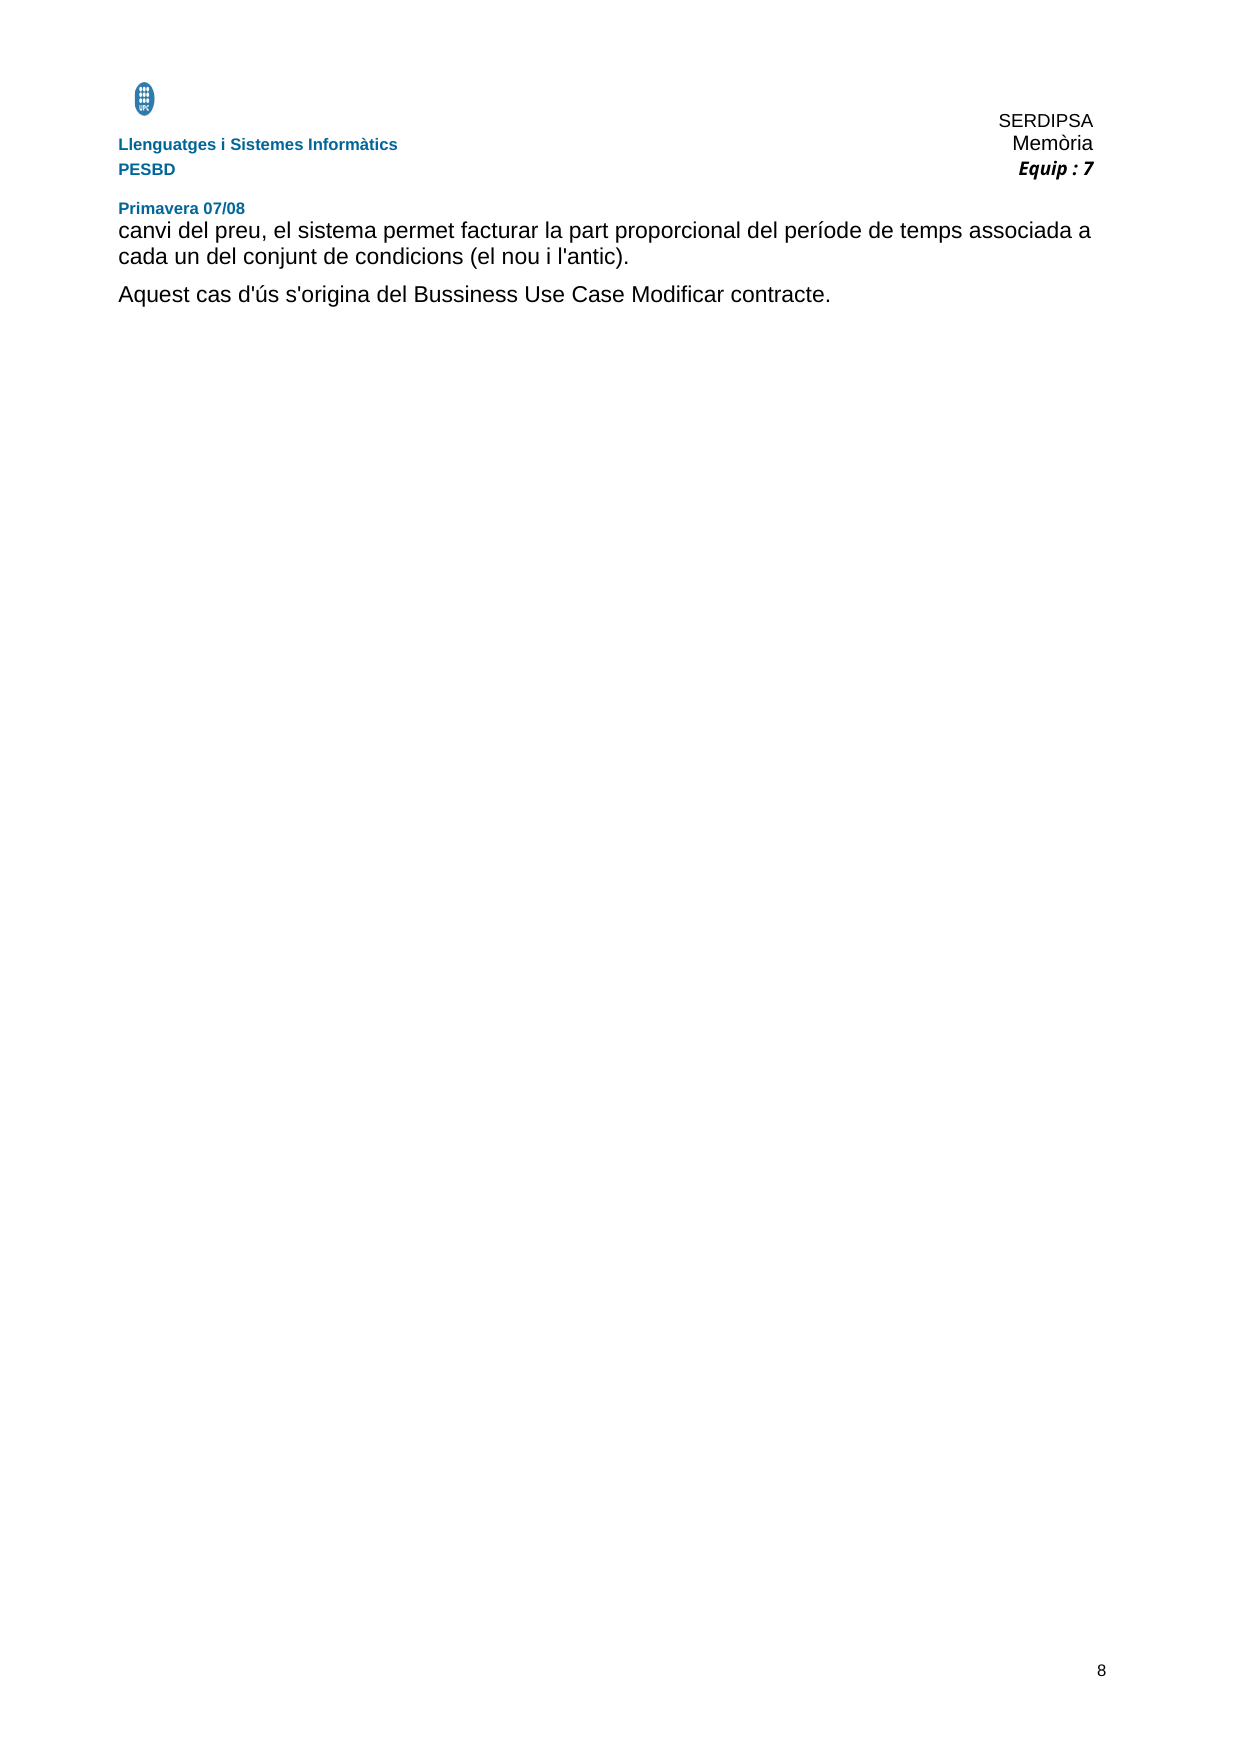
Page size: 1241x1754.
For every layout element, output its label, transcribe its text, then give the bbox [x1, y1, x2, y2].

text Aquest cas d'ús s'origina del Bussiness Use Case Modificar contracte. [118, 281, 1106, 307]
text canvi del preu, el sistema permet facturar la part proporcional del període de temps associada a cada un del conjunt de condicions (el nou i l'antic). [118, 218, 1106, 269]
